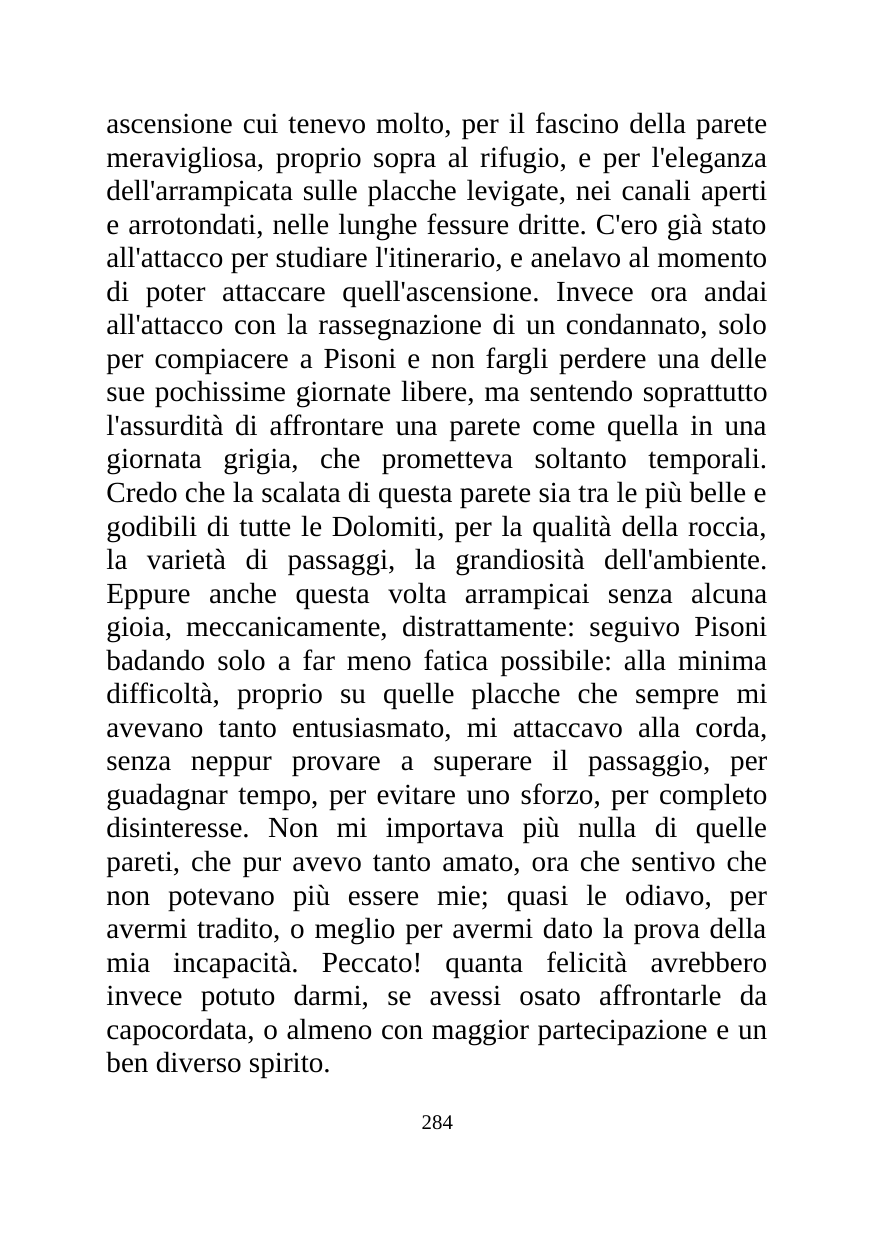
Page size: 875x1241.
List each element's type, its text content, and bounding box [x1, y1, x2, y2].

text ascensione cui tenevo molto, per il fascino della parete meravigliosa, proprio sopra al rifugio, e per l'eleganza dell'arrampicata sulle placche levigate, nei canali aperti e arrotondati, nelle lunghe fessure dritte. C'ero già stato all'attacco per studiare l'itinerario, e anelavo al momento di poter attaccare quell'ascensione. Invece ora andai all'attacco con la rassegnazione di un condannato, solo per compiacere a Pisoni e non fargli perdere una delle sue pochissime giornate libere, ma sentendo soprattutto l'assurdità di affrontare una parete come quella in una giornata grigia, che prometteva soltanto temporali. Credo che la scalata di questa parete sia tra le più belle e godibili di tutte le Dolomiti, per la qualità della roccia, la varietà di passaggi, la grandiosità dell'ambiente. Eppure anche questa volta arrampicai senza alcuna gioia, meccanicamente, distrattamente: seguivo Pisoni badando solo a far meno fatica possibile: alla minima difficoltà, proprio su quelle placche che sempre mi avevano tanto entusiasmato, mi attaccavo alla corda, senza neppur provare a superare il passaggio, per guadagnar tempo, per evitare uno sforzo, per completo disinteresse. Non mi importava più nulla di quelle pareti, che pur avevo tanto amato, ora che sentivo che non potevano più essere mie; quasi le odiavo, per avermi tradito, o meglio per avermi dato la prova della mia incapacità. Peccato! quanta felicità avrebbero invece potuto darmi, se avessi osato affrontarle da capocordata, o almeno con maggior partecipazione e un ben diverso spirito. [106, 106, 768, 1079]
